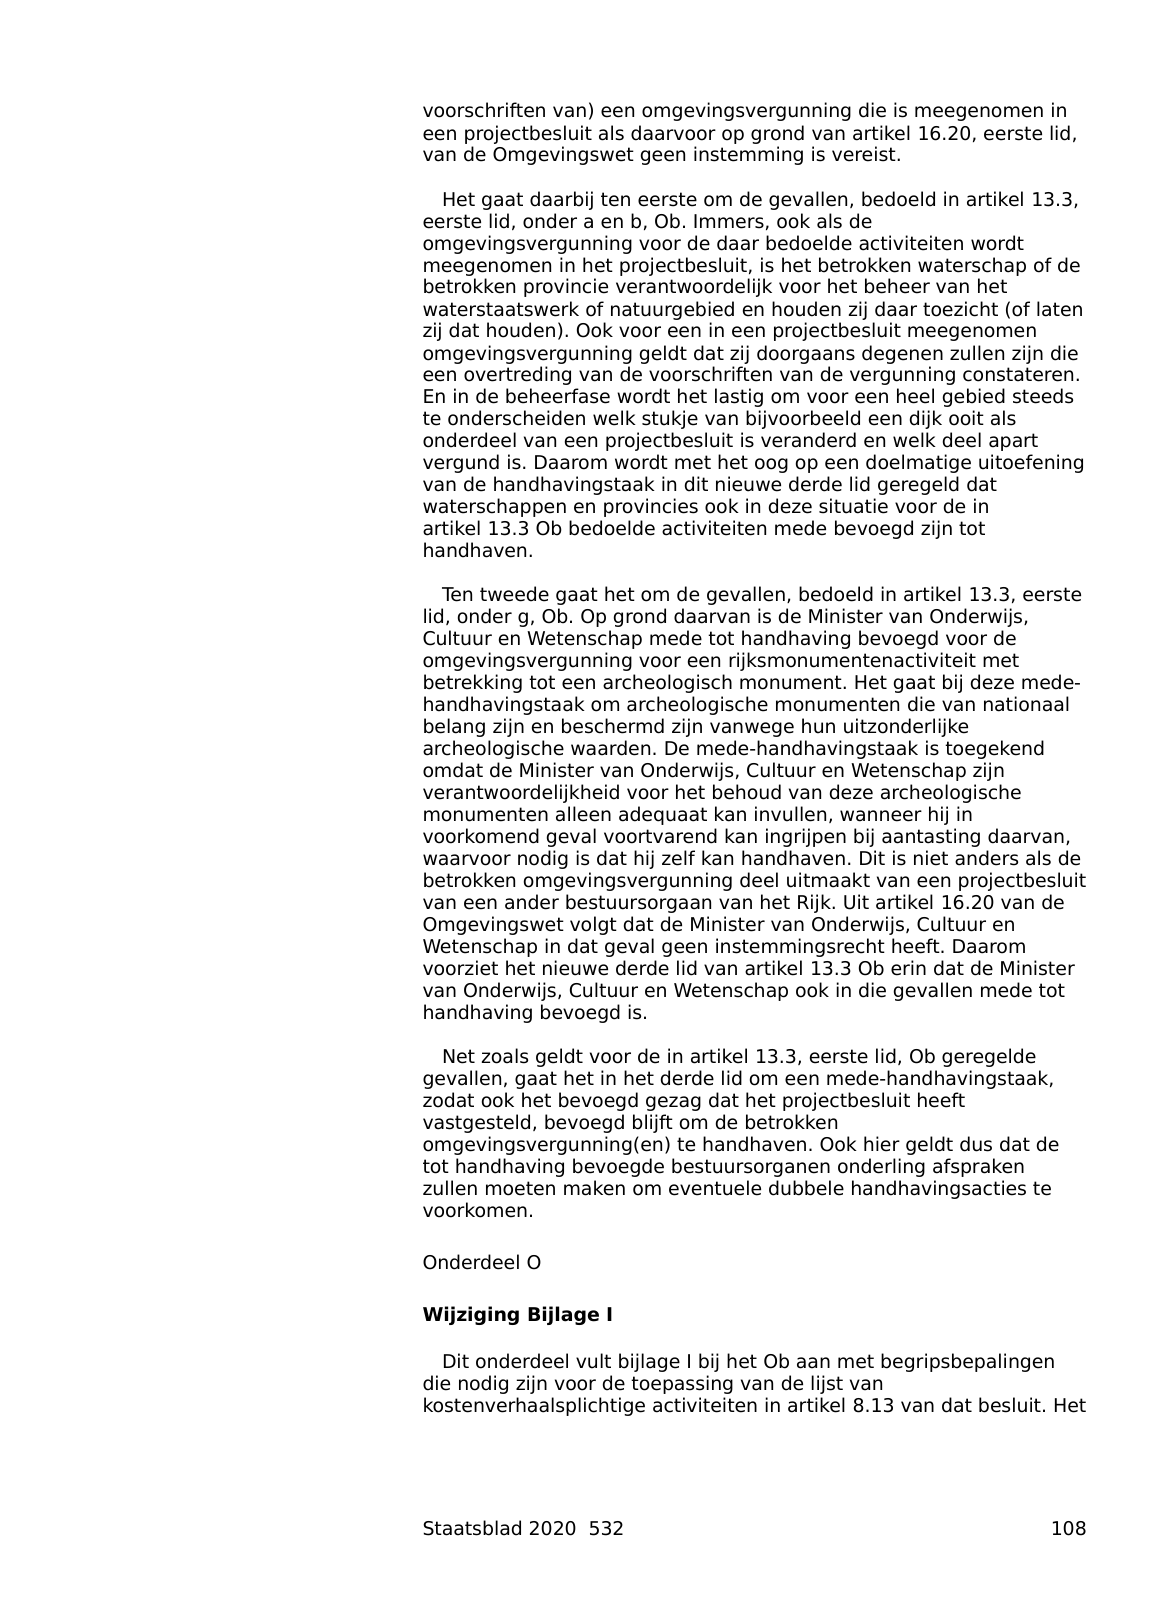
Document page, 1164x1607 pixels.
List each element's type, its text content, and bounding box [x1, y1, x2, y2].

subtitle Onderdeel O [422, 1252, 1087, 1274]
text Het gaat daarbij ten eerste om de gevallen, bedoeld in artikel 13.3, eerste lid, onder a en b, Ob. Immers, ook als de omgevingsvergunning voor de daar bedoelde activiteiten wordt meegenomen in het projectbesluit, is het betrokken waterschap of de betrokken provincie verantwoordelijk voor het beheer van het waterstaatswerk of natuurgebied en houden zij daar toezicht (of laten zij dat houden). Ook voor een in een projectbesluit meegenomen omgevingsvergunning geldt dat zij doorgaans degenen zullen zijn die een overtreding van de voorschriften van de vergunning constateren. En in de beheerfase wordt het lastig om voor een heel gebied steeds te onderscheiden welk stukje van bijvoorbeeld een dijk ooit als onderdeel van een projectbesluit is veranderd en welk deel apart vergund is. Daarom wordt met het oog op een doelmatige uitoefening van de handhavingstaak in dit nieuwe derde lid geregeld dat waterschappen en provincies ook in deze situatie voor de in artikel 13.3 Ob bedoelde activiteiten mede bevoegd zijn tot handhaven. [422, 188, 1087, 562]
text Ten tweede gaat het om de gevallen, bedoeld in artikel 13.3, eerste lid, onder g, Ob. Op grond daarvan is de Minister van Onderwijs, Cultuur en Wetenschap mede tot handhaving bevoegd voor de omgevingsvergunning voor een rijksmonumentenactiviteit met betrekking tot een archeologisch monument. Het gaat bij deze mede-handhavingstaak om archeologische monumenten die van nationaal belang zijn en beschermd zijn vanwege hun uitzonderlijke archeologische waarden. De mede-handhavingstaak is toegekend omdat de Minister van Onderwijs, Cultuur en Wetenschap zijn verantwoordelijkheid voor het behoud van deze archeologische monumenten alleen adequaat kan invullen, wanneer hij in voorkomend geval voortvarend kan ingrijpen bij aantasting daarvan, waarvoor nodig is dat hij zelf kan handhaven. Dit is niet anders als de betrokken omgevingsvergunning deel uitmaakt van een projectbesluit van een ander bestuursorgaan van het Rijk. Uit artikel 16.20 van de Omgevingswet volgt dat de Minister van Onderwijs, Cultuur en Wetenschap in dat geval geen instemmingsrecht heeft. Daarom voorziet het nieuwe derde lid van artikel 13.3 Ob erin dat de Minister van Onderwijs, Cultuur en Wetenschap ook in die gevallen mede tot handhaving bevoegd is. [422, 584, 1087, 1024]
text Net zoals geldt voor de in artikel 13.3, eerste lid, Ob geregelde gevallen, gaat het in het derde lid om een mede-handhavingstaak, zodat ook het bevoegd gezag dat het projectbesluit heeft vastgesteld, bevoegd blijft om de betrokken omgevingsvergunning(en) te handhaven. Ook hier geldt dus dat de tot handhaving bevoegde bestuursorganen onderling afspraken zullen moeten maken om eventuele dubbele handhavingsacties te voorkomen. [422, 1046, 1087, 1222]
subtitle Wijziging Bijlage I [422, 1304, 1087, 1326]
text Dit onderdeel vult bijlage I bij het Ob aan met begripsbepalingen die nodig zijn voor de toepassing van de lijst van kostenverhaalsplichtige activiteiten in artikel 8.13 van dat besluit. Het [422, 1351, 1087, 1417]
text voorschriften van) een omgevingsvergunning die is meegenomen in een projectbesluit als daarvoor op grond van artikel 16.20, eerste lid, van de Omgevingswet geen instemming is vereist. [422, 100, 1087, 166]
